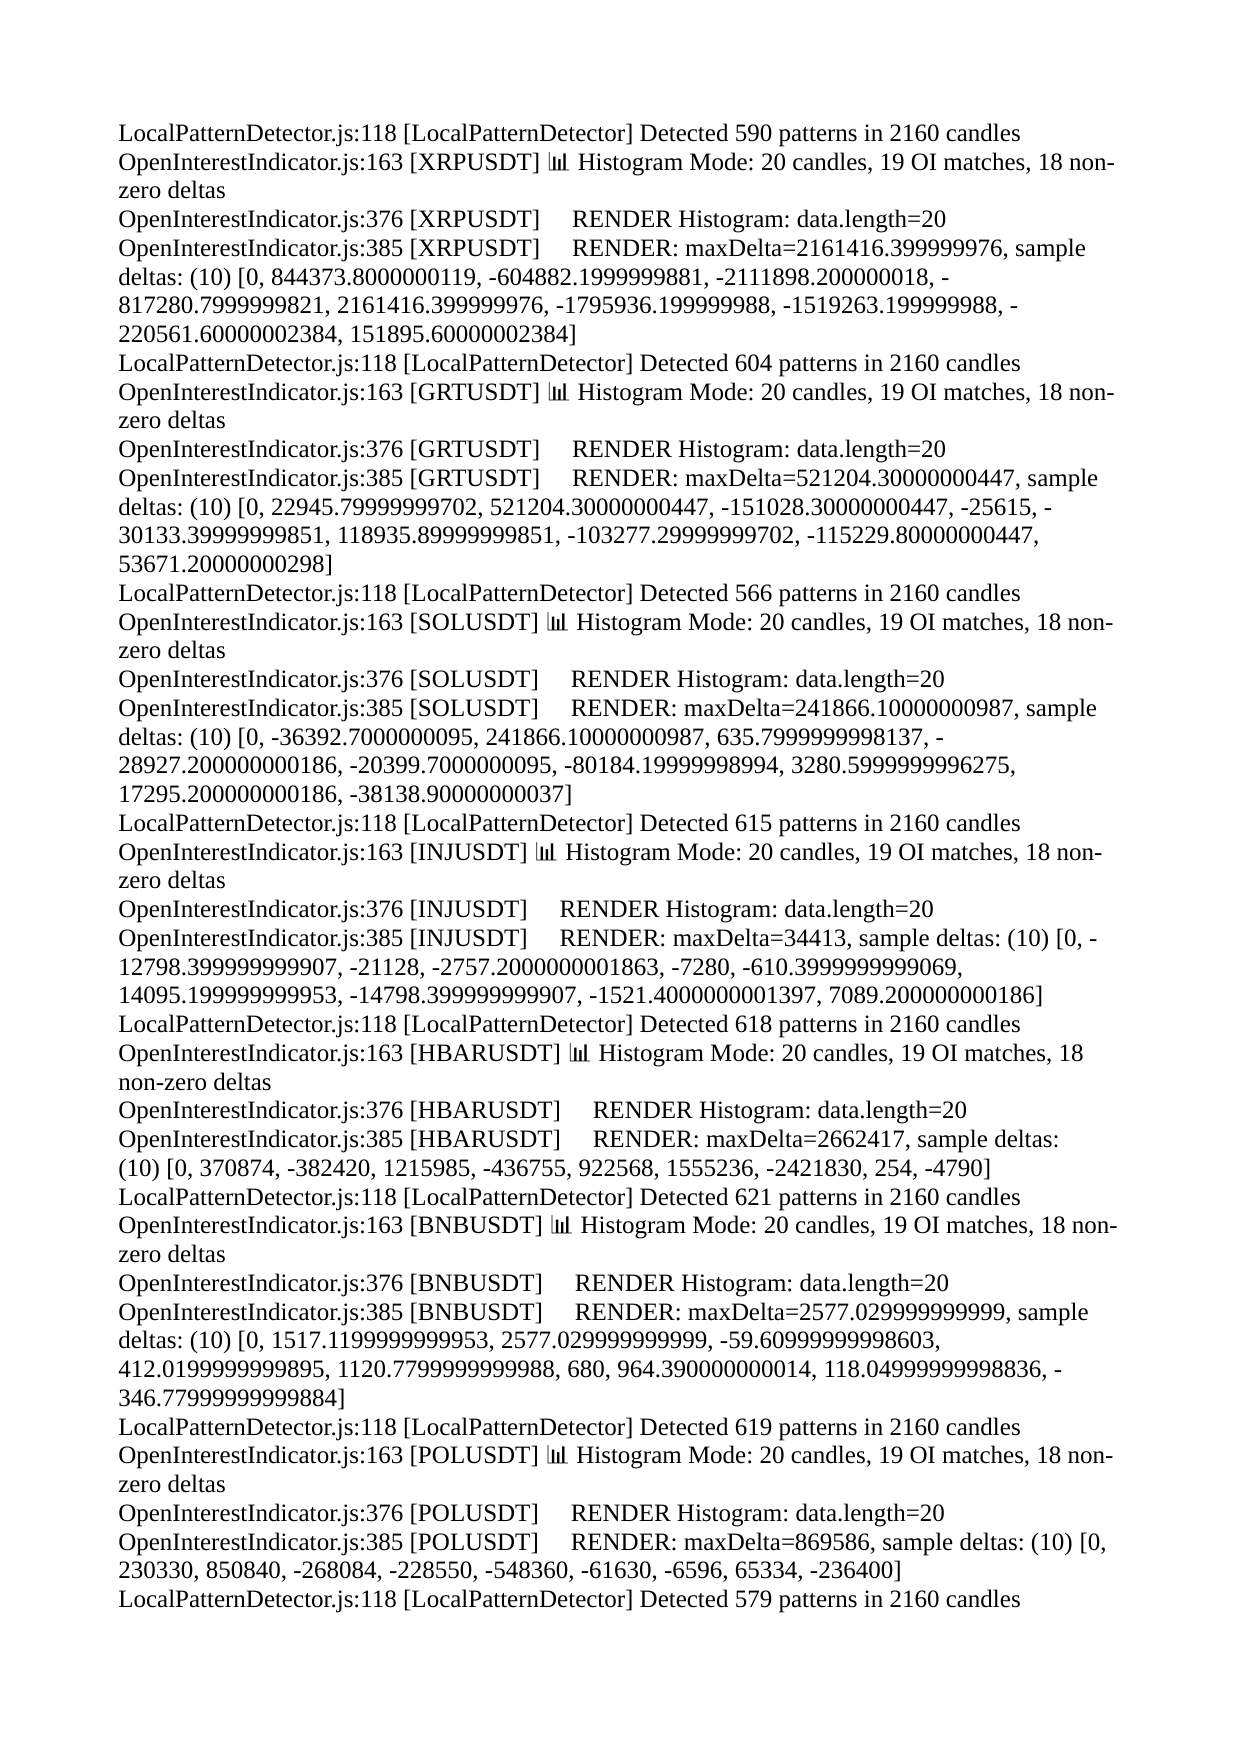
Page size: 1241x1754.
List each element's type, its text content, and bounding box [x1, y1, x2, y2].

text OpenInterestIndicator.js:385 [HBARUSDT] 🎨 RENDER: maxDelta=2662417, sample deltas: (10) [0, 370874, -382420, 1215985, -436755, 922568, 1555236, -2421830, 254, -4790] [118, 1124, 1122, 1182]
text LocalPatternDetector.js:118 [LocalPatternDetector] Detected 618 patterns in 2160 candles [118, 1009, 1122, 1038]
text LocalPatternDetector.js:118 [LocalPatternDetector] Detected 579 patterns in 2160 candles [118, 1584, 1122, 1613]
text OpenInterestIndicator.js:376 [BNBUSDT] 🎨 RENDER Histogram: data.length=20 [118, 1268, 1122, 1297]
text LocalPatternDetector.js:118 [LocalPatternDetector] Detected 566 patterns in 2160 candles [118, 578, 1122, 607]
text OpenInterestIndicator.js:163 [POLUSDT] 📊 Histogram Mode: 20 candles, 19 OI matches, 18 non-zero deltas [118, 1441, 1122, 1498]
text OpenInterestIndicator.js:385 [BNBUSDT] 🎨 RENDER: maxDelta=2577.029999999999, sample deltas: (10) [0, 1517.1199999999953, 2577.029999999999, -59.60999999998603, 412.0199999999895, 1120.7799999999988, 680, 964.390000000014, 118.04999999998836, -346.77999999999884] [118, 1297, 1122, 1412]
text OpenInterestIndicator.js:163 [GRTUSDT] 📊 Histogram Mode: 20 candles, 19 OI matches, 18 non-zero deltas [118, 377, 1122, 434]
text OpenInterestIndicator.js:163 [INJUSDT] 📊 Histogram Mode: 20 candles, 19 OI matches, 18 non-zero deltas [118, 837, 1122, 894]
text OpenInterestIndicator.js:376 [SOLUSDT] 🎨 RENDER Histogram: data.length=20 [118, 664, 1122, 693]
text OpenInterestIndicator.js:163 [BNBUSDT] 📊 Histogram Mode: 20 candles, 19 OI matches, 18 non-zero deltas [118, 1211, 1122, 1268]
text LocalPatternDetector.js:118 [LocalPatternDetector] Detected 615 patterns in 2160 candles [118, 808, 1122, 837]
text LocalPatternDetector.js:118 [LocalPatternDetector] Detected 604 patterns in 2160 candles [118, 348, 1122, 377]
text OpenInterestIndicator.js:163 [XRPUSDT] 📊 Histogram Mode: 20 candles, 19 OI matches, 18 non-zero deltas [118, 147, 1122, 204]
text OpenInterestIndicator.js:376 [GRTUSDT] 🎨 RENDER Histogram: data.length=20 [118, 434, 1122, 463]
text LocalPatternDetector.js:118 [LocalPatternDetector] Detected 590 patterns in 2160 candles [118, 118, 1122, 147]
text OpenInterestIndicator.js:385 [GRTUSDT] 🎨 RENDER: maxDelta=521204.30000000447, sample deltas: (10) [0, 22945.79999999702, 521204.30000000447, -151028.30000000447, -25615, -30133.39999999851, 118935.89999999851, -103277.29999999702, -115229.80000000447, 53671.20000000298] [118, 463, 1122, 578]
text OpenInterestIndicator.js:376 [POLUSDT] 🎨 RENDER Histogram: data.length=20 [118, 1498, 1122, 1527]
text OpenInterestIndicator.js:163 [SOLUSDT] 📊 Histogram Mode: 20 candles, 19 OI matches, 18 non-zero deltas [118, 607, 1122, 664]
text OpenInterestIndicator.js:385 [SOLUSDT] 🎨 RENDER: maxDelta=241866.10000000987, sample deltas: (10) [0, -36392.7000000095, 241866.10000000987, 635.7999999998137, -28927.200000000186, -20399.7000000095, -80184.19999998994, 3280.5999999996275, 17295.200000000186, -38138.90000000037] [118, 693, 1122, 808]
text OpenInterestIndicator.js:376 [INJUSDT] 🎨 RENDER Histogram: data.length=20 [118, 894, 1122, 923]
text OpenInterestIndicator.js:376 [HBARUSDT] 🎨 RENDER Histogram: data.length=20 [118, 1096, 1122, 1124]
text OpenInterestIndicator.js:385 [POLUSDT] 🎨 RENDER: maxDelta=869586, sample deltas: (10) [0, 230330, 850840, -268084, -228550, -548360, -61630, -6596, 65334, -236400] [118, 1527, 1122, 1584]
text OpenInterestIndicator.js:163 [HBARUSDT] 📊 Histogram Mode: 20 candles, 19 OI matches, 18 non-zero deltas [118, 1038, 1122, 1096]
text LocalPatternDetector.js:118 [LocalPatternDetector] Detected 619 patterns in 2160 candles [118, 1412, 1122, 1441]
text OpenInterestIndicator.js:385 [XRPUSDT] 🎨 RENDER: maxDelta=2161416.399999976, sample deltas: (10) [0, 844373.8000000119, -604882.1999999881, -2111898.200000018, -817280.7999999821, 2161416.399999976, -1795936.199999988, -1519263.199999988, -220561.60000002384, 151895.60000002384] [118, 233, 1122, 348]
text OpenInterestIndicator.js:376 [XRPUSDT] 🎨 RENDER Histogram: data.length=20 [118, 204, 1122, 233]
text LocalPatternDetector.js:118 [LocalPatternDetector] Detected 621 patterns in 2160 candles [118, 1182, 1122, 1211]
text OpenInterestIndicator.js:385 [INJUSDT] 🎨 RENDER: maxDelta=34413, sample deltas: (10) [0, -12798.399999999907, -21128, -2757.2000000001863, -7280, -610.3999999999069, 14095.199999999953, -14798.399999999907, -1521.4000000001397, 7089.200000000186] [118, 923, 1122, 1009]
